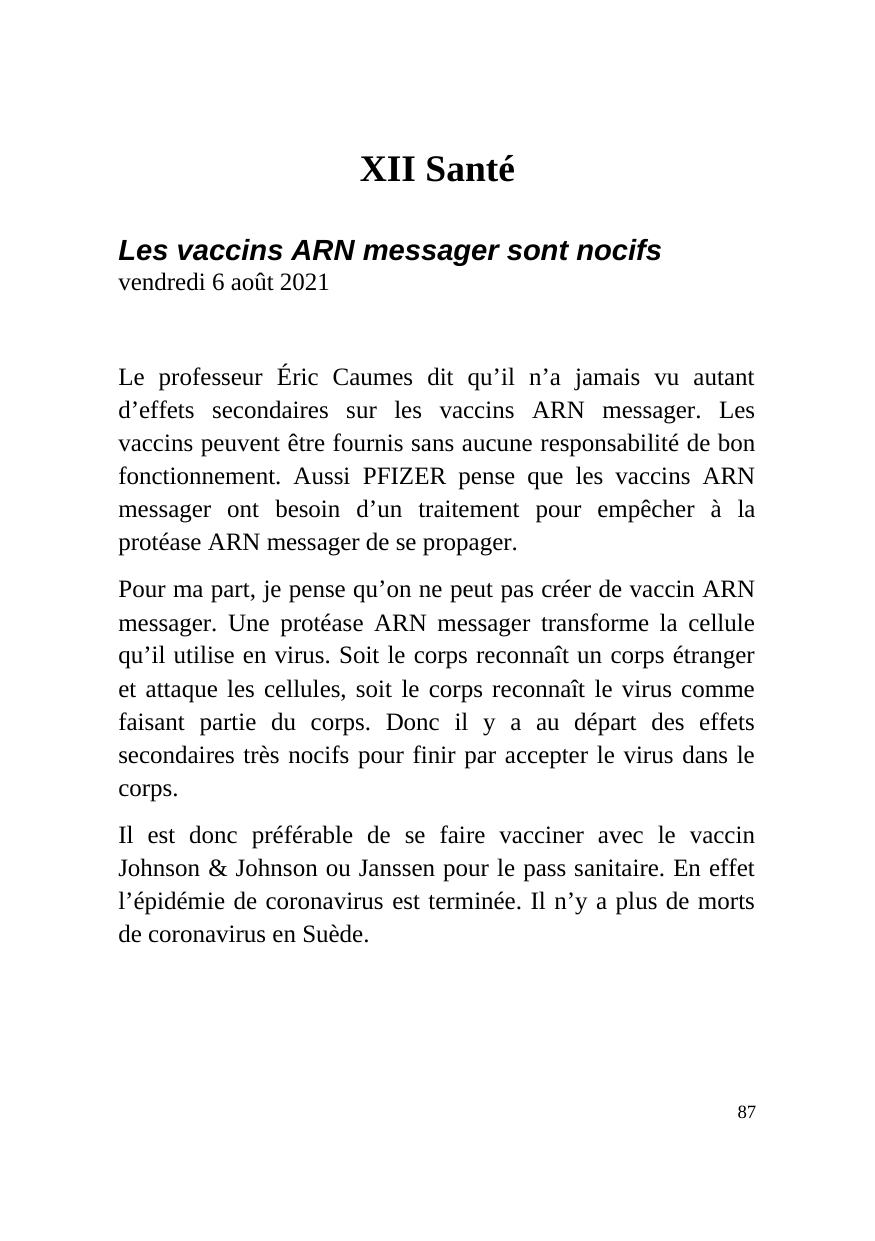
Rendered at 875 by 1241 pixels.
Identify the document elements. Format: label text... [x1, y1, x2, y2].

text vendredi 6 août 2021 [118, 267, 756, 295]
text Pour ma part, je pense qu’on ne peut pas créer de vaccin ARN messager. Une protéase ARN messager transforme la cellule qu’il utilise en virus. Soit le corps reconnaît un corps étranger et attaque les cellules, soit le corps reconnaît le virus comme faisant partie du corps. Donc il y a au départ des effets secondaires très nocifs pour finir par accepter le virus dans le corps. [118, 574, 756, 801]
subtitle XII Santé [118, 147, 756, 190]
subtitle Les vaccins ARN messager sont nocifs [118, 233, 756, 267]
text Il est donc préférable de se faire vacciner avec le vaccin Johnson & Johnson ou Janssen pour le pass sanitaire. En effet l’épidémie de coronavirus est terminée. Il n’y a plus de morts de coronavirus en Suède. [118, 820, 756, 948]
text Le professeur Éric Caumes dit qu’il n’a jamais vu autant d’effets secondaires sur les vaccins ARN messager. Les vaccins peuvent être fournis sans aucune responsabilité de bon fonctionnement. Aussi PFIZER pense que les vaccins ARN messager ont besoin d’un traitement pour empêcher à la protéase ARN messager de se propager. [118, 362, 756, 556]
